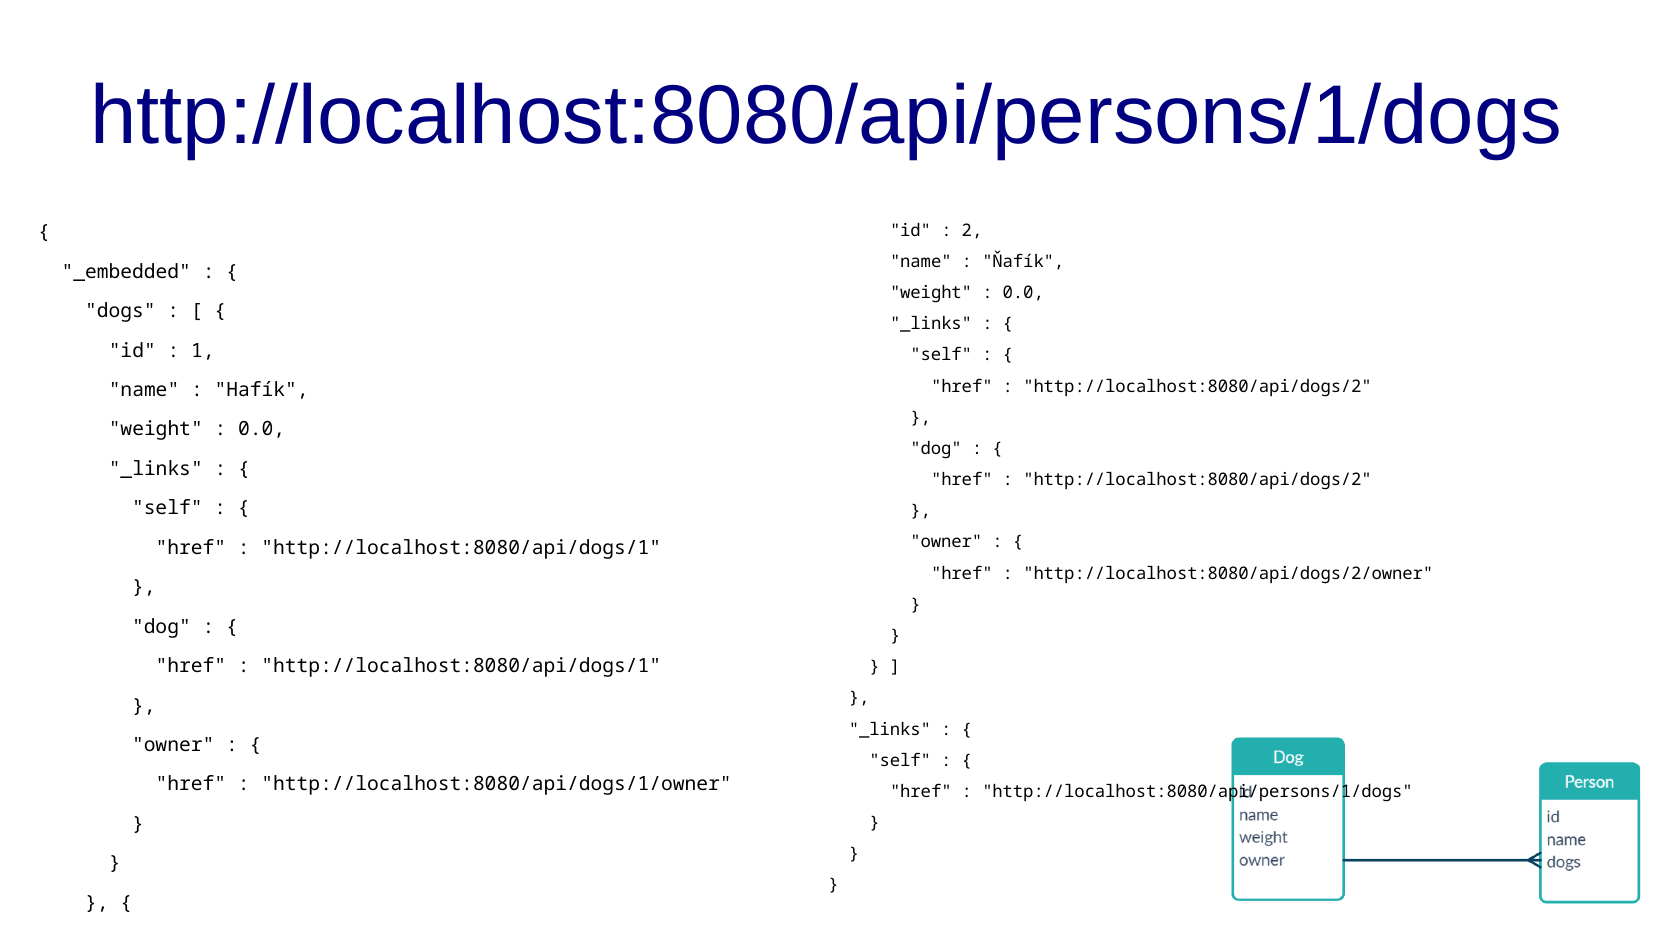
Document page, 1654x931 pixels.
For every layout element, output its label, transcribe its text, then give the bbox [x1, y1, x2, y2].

title http://localhost:8080/api/persons/1/dogs [82, 37, 1571, 193]
list "id" : 2, "name" : "Ňafík", "weight" : 0.0, "_links" : { "self" : { "href" : "http://localhost:8080/api/dogs/2" }, "dog" : { "href" : "http://localhost:8080/api/dogs/2" }, "owner" : { "href" : "http://localhost:8080/api/dogs/2/owner" } } } ] }, "_links" : { "self" : { "href" : "http://localhost:8080/api/persons/1/dogs" } } } [810, 217, 1615, 916]
list { "_embedded" : { "dogs" : [ { "id" : 1, "name" : "Hafík", "weight" : 0.0, "_links" : { "self" : { "href" : "http://localhost:8080/api/dogs/1" }, "dog" : { "href" : "http://localhost:8080/api/dogs/1" }, "owner" : { "href" : "http://localhost:8080/api/dogs/1/owner" } } }, { [7, 217, 810, 916]
picture [1215, 719, 1654, 925]
